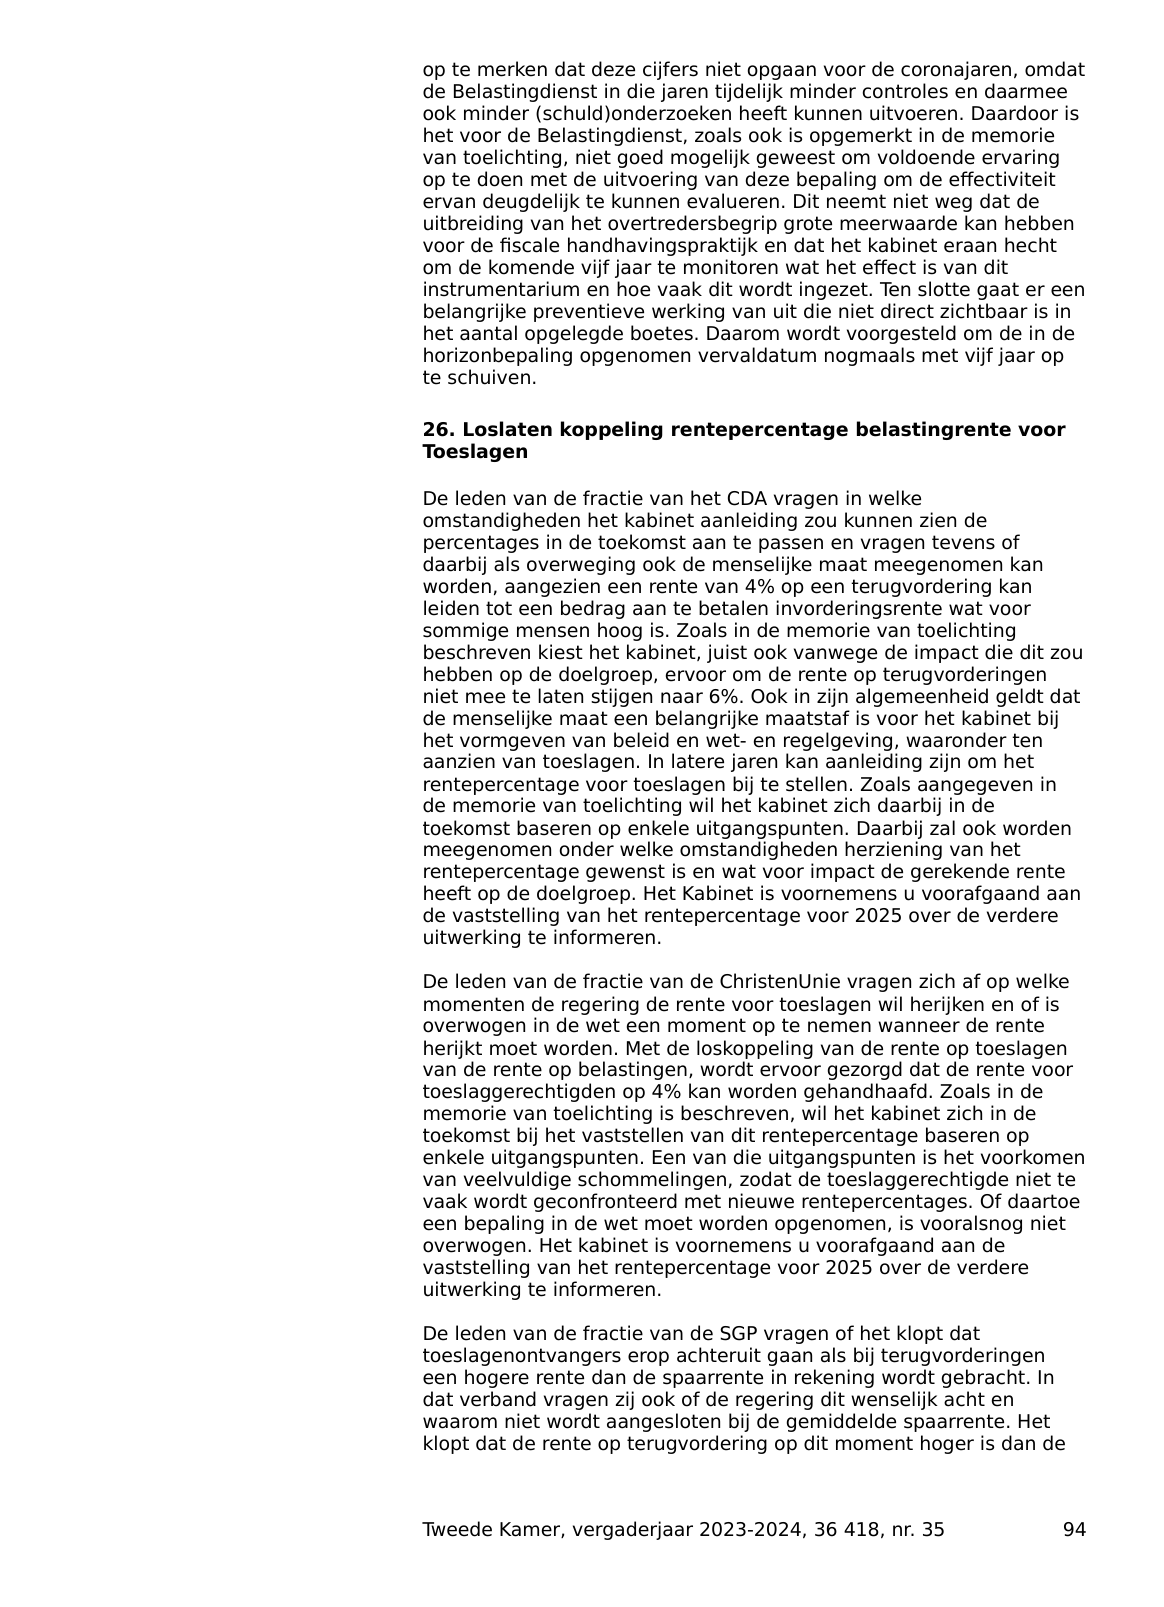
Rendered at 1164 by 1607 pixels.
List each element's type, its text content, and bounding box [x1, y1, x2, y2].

text op te merken dat deze cijfers niet opgaan voor de coronajaren, omdat de Belastingdienst in die jaren tijdelijk minder controles en daarmee ook minder (schuld)onderzoeken heeft kunnen uitvoeren. Daardoor is het voor de Belastingdienst, zoals ook is opgemerkt in de memorie van toelichting, niet goed mogelijk geweest om voldoende ervaring op te doen met de uitvoering van deze bepaling om de effectiviteit ervan deugdelijk te kunnen evalueren. Dit neemt niet weg dat de uitbreiding van het overtredersbegrip grote meerwaarde kan hebben voor de fiscale handhavingspraktijk en dat het kabinet eraan hecht om de komende vijf jaar te monitoren wat het effect is van dit instrumentarium en hoe vaak dit wordt ingezet. Ten slotte gaat er een belangrijke preventieve werking van uit die niet direct zichtbaar is in het aantal opgelegde boetes. Daarom wordt voorgesteld om de in de horizonbepaling opgenomen vervaldatum nogmaals met vijf jaar op te schuiven. [422, 59, 1087, 389]
text De leden van de fractie van de ChristenUnie vragen zich af op welke momenten de regering de rente voor toeslagen wil herijken en of is overwogen in de wet een moment op te nemen wanneer de rente herijkt moet worden. Met de loskoppeling van de rente op toeslagen van de rente op belastingen, wordt ervoor gezorgd dat de rente voor toeslaggerechtigden op 4% kan worden gehandhaafd. Zoals in de memorie van toelichting is beschreven, wil het kabinet zich in de toekomst bij het vaststellen van dit rentepercentage baseren op enkele uitgangspunten. Een van die uitgangspunten is het voorkomen van veelvuldige schommelingen, zodat de toeslaggerechtigde niet te vaak wordt geconfronteerd met nieuwe rentepercentages. Of daartoe een bepaling in de wet moet worden opgenomen, is vooralsnog niet overwogen. Het kabinet is voornemens u voorafgaand aan de vaststelling van het rentepercentage voor 2025 over de verdere uitwerking te informeren. [422, 971, 1087, 1301]
text De leden van de fractie van het CDA vragen in welke omstandigheden het kabinet aanleiding zou kunnen zien de percentages in de toekomst aan te passen en vragen tevens of daarbij als overweging ook de menselijke maat meegenomen kan worden, aangezien een rente van 4% op een terugvordering kan leiden tot een bedrag aan te betalen invorderingsrente wat voor sommige mensen hoog is. Zoals in de memorie van toelichting beschreven kiest het kabinet, juist ook vanwege de impact die dit zou hebben op de doelgroep, ervoor om de rente op terugvorderingen niet mee te laten stijgen naar 6%. Ook in zijn algemeenheid geldt dat de menselijke maat een belangrijke maatstaf is voor het kabinet bij het vormgeven van beleid en wet- en regelgeving, waaronder ten aanzien van toeslagen. In latere jaren kan aanleiding zijn om het rentepercentage voor toeslagen bij te stellen. Zoals aangegeven in de memorie van toelichting wil het kabinet zich daarbij in de toekomst baseren op enkele uitgangspunten. Daarbij zal ook worden meegenomen onder welke omstandigheden herziening van het rentepercentage gewenst is en wat voor impact de gerekende rente heeft op de doelgroep. Het Kabinet is voornemens u voorafgaand aan de vaststelling van het rentepercentage voor 2025 over de verdere uitwerking te informeren. [422, 488, 1087, 949]
subtitle 26. Loslaten koppeling rentepercentage belastingrente voor Toeslagen [422, 419, 1087, 463]
text De leden van de fractie van de SGP vragen of het klopt dat toeslagenontvangers erop achteruit gaan als bij terugvorderingen een hogere rente dan de spaarrente in rekening wordt gebracht. In dat verband vragen zij ook of de regering dit wenselijk acht en waarom niet wordt aangesloten bij de gemiddelde spaarrente. Het klopt dat de rente op terugvordering op dit moment hoger is dan de [422, 1323, 1087, 1455]
